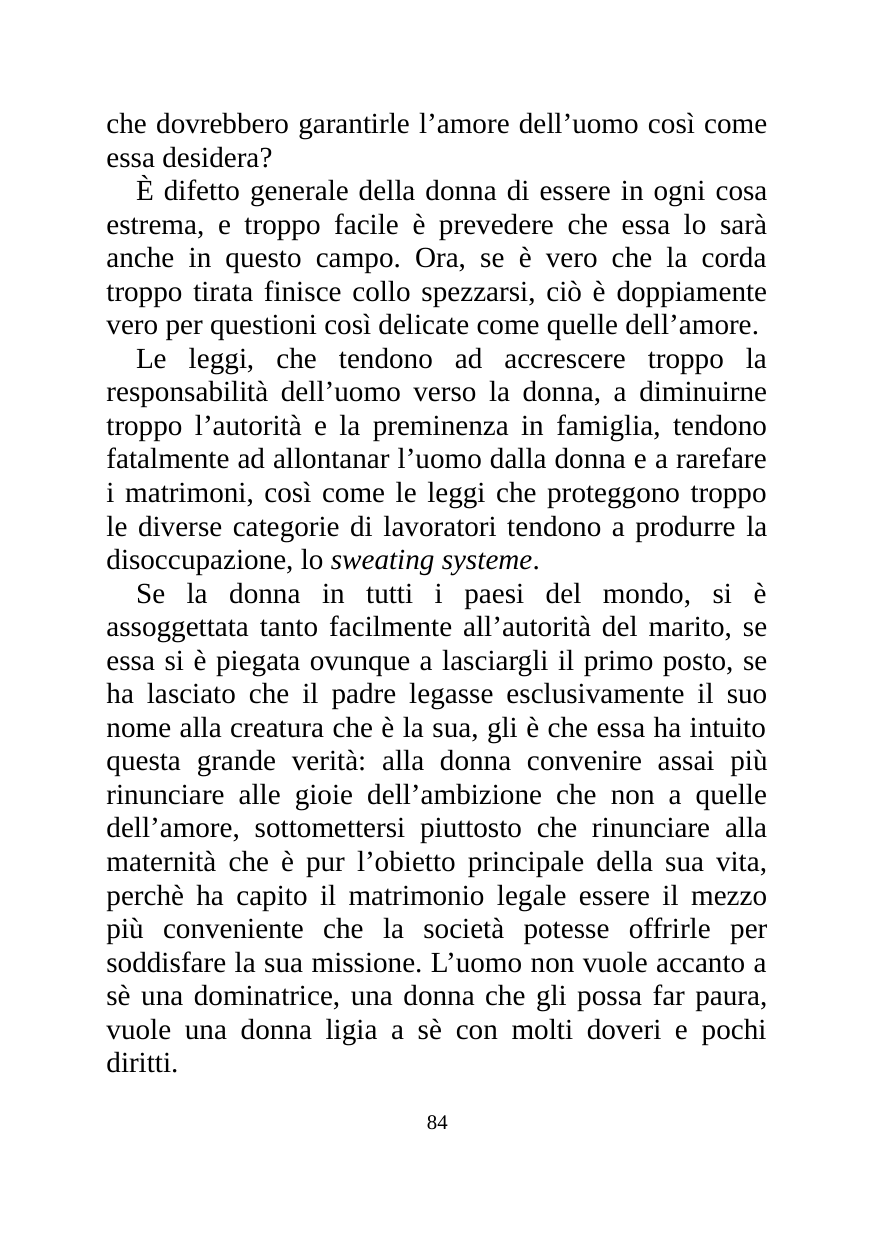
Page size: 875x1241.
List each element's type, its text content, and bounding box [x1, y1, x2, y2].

text È difetto generale della donna di essere in ogni cosa estrema, e troppo facile è prevedere che essa lo sarà anche in questo campo. Ora, se è vero che la corda troppo tirata finisce collo spezzarsi, ciò è doppiamente vero per questioni così delicate come quelle dell’amore. [106, 173, 768, 341]
text Se la donna in tutti i paesi del mondo, si è assoggettata tanto facilmente all’autorità del marito, se essa si è piegata ovunque a lasciargli il primo posto, se ha lasciato che il padre legasse esclusivamente il suo nome alla creatura che è la sua, gli è che essa ha intuito questa grande verità: alla donna convenire assai più rinunciare alle gioie dell’ambizione che non a quelle dell’amore, sottomettersi piuttosto che rinunciare alla maternità che è pur l’obietto principale della sua vita, perchè ha capito il matrimonio legale essere il mezzo più conveniente che la società potesse offrirle per soddisfare la sua missione. L’uomo non vuole accanto a sè una dominatrice, una donna che gli possa far paura, vuole una donna ligia a sè con molti doveri e pochi diritti. [106, 576, 768, 1079]
text che dovrebbero garantirle l’amore dell’uomo così come essa desidera? [106, 106, 768, 173]
text Le leggi, che tendono ad accrescere troppo la responsabilità dell’uomo verso la donna, a diminuirne troppo l’autorità e la preminenza in famiglia, tendono fatalmente ad allontanar l’uomo dalla donna e a rarefare i matrimoni, così come le leggi che proteggono troppo le diverse categorie di lavoratori tendono a produrre la disoccupazione, lo sweating systeme. [106, 341, 768, 576]
